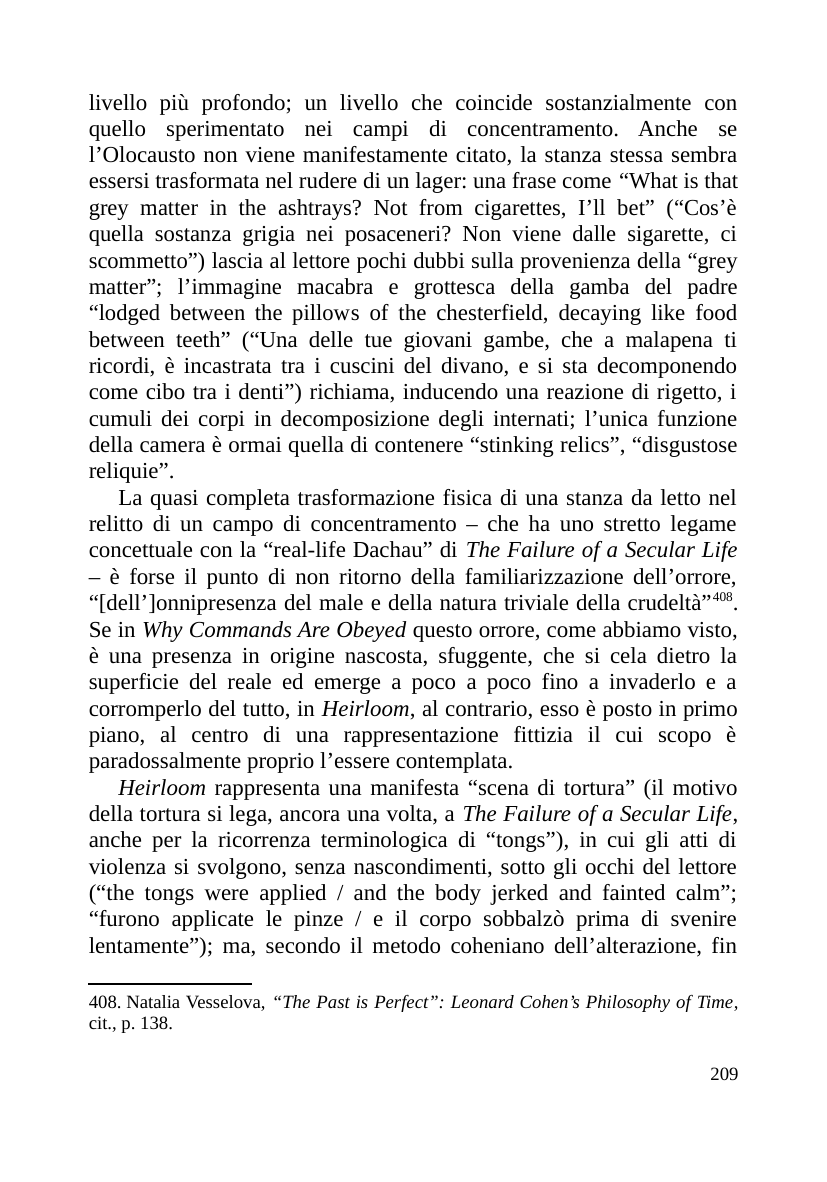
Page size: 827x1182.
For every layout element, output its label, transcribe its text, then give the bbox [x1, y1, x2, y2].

text La quasi completa trasformazione fisica di una stanza da letto nel relitto di un campo di concentramento – che ha uno stretto legame concettuale con la “real-life Dachau” di The Failure of a Secular Life – è forse il punto di non ritorno della familiarizzazione dell’orrore, “[dell’]onnipresenza del male e della natura triviale della crudeltà”. Se in Why Commands Are Obeyed questo orrore, come abbiamo visto, è una presenza in origine nascosta, sfuggente, che si cela dietro la superficie del reale ed emerge a poco a poco fino a invaderlo e a corromperlo del tutto, in Heirloom, al contrario, esso è posto in primo piano, al centro di una rappresentazione fittizia il cui scopo è paradossalmente proprio l’essere contemplata. [88, 484, 738, 774]
text livello più profondo; un livello che coincide sostanzialmente con quello sperimentato nei campi di concentramento. Anche se l’Olocausto non viene manifestamente citato, la stanza stessa sembra essersi trasformata nel rudere di un lager: una frase come “What is that grey matter in the ashtrays? Not from cigarettes, I’ll bet” (“Cos’è quella sostanza grigia nei posaceneri? Non viene dalle sigarette, ci scommetto”) lascia al lettore pochi dubbi sulla provenienza della “grey matter”; l’immagine macabra e grottesca della gamba del padre “lodged between the pillows of the chesterfield, decaying like food between teeth” (“Una delle tue giovani gambe, che a malapena ti ricordi, è incastrata tra i cuscini del divano, e si sta decomponendo come cibo tra i denti”) richiama, inducendo una reazione di rigetto, i cumuli dei corpi in decomposizione degli internati; l’unica funzione della camera è ormai quella di contenere “stinking relics”, “disgustose reliquie”. [88, 88, 738, 484]
text Natalia Vesselova, “The Past is Perfect”: Leonard Cohen’s Philosophy of Time, cit., p. 138. [88, 991, 738, 1034]
text Heirloom rappresenta una manifesta “scena di tortura” (il motivo della tortura si lega, ancora una volta, a The Failure of a Secular Life, anche per la ricorrenza terminologica di “tongs”), in cui gli atti di violenza si svolgono, senza nascondimenti, sotto gli occhi del lettore (“the tongs were applied / and the body jerked and fainted calm”; “furono applicate le pinze / e il corpo sobbalzò prima di svenire lentamente”); ma, secondo il metodo coheniano dell’alterazione, fin [88, 774, 738, 958]
